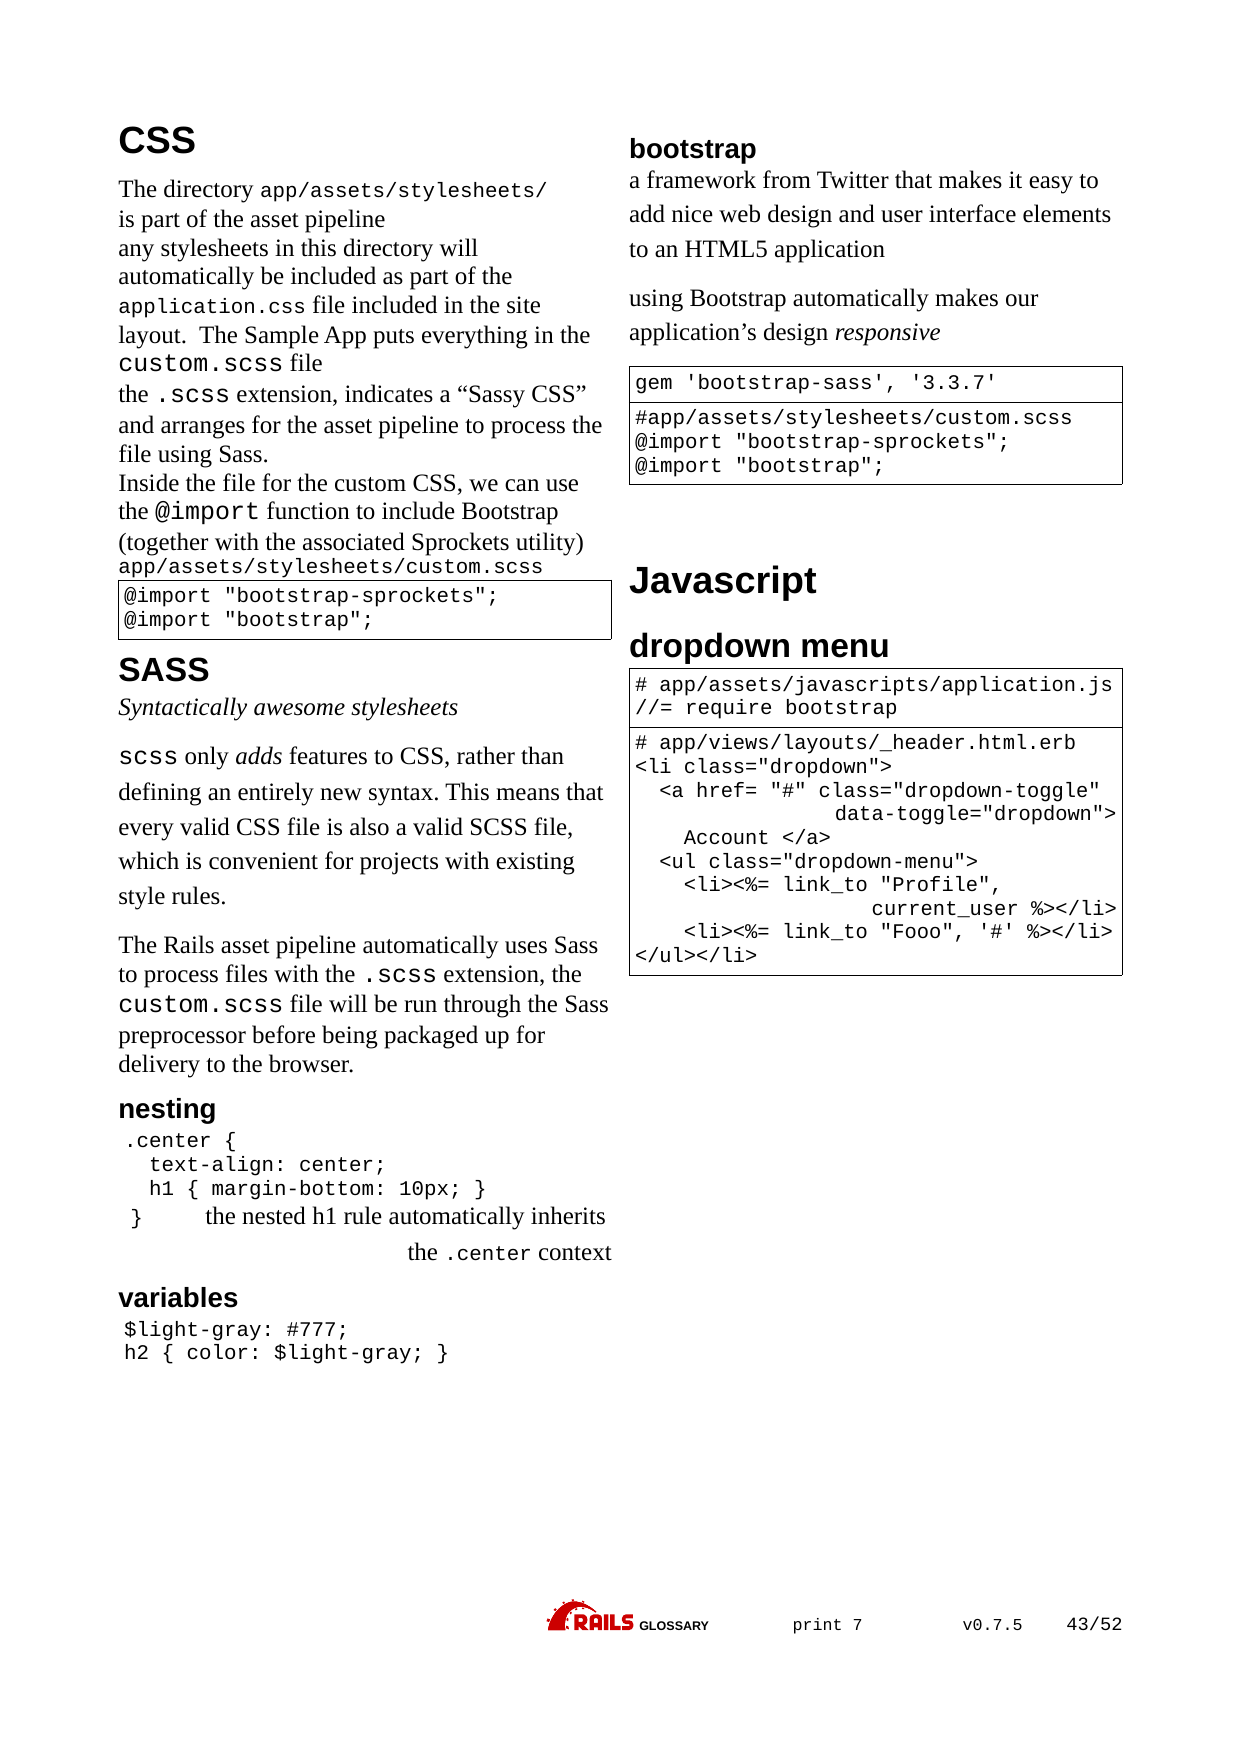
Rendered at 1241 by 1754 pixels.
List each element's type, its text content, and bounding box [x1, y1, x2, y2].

subtitle SASS [118, 650, 611, 689]
text any stylesheets in this directory will automatically be included as part of the application.css file included in the site layout. The Sample App puts everything in the custom.scss file [118, 233, 611, 379]
table_header # app/assets/javascripts/application.js //= require bootstrap [630, 669, 1122, 727]
text a framework from Twitter that makes it easy to add nice web design and user interface elements to an HTML5 application [629, 165, 1122, 262]
text Syntactically awesome stylesheets [118, 692, 611, 721]
table_header @import "bootstrap-sprockets"; @import "bootstrap"; [119, 581, 611, 638]
text The Rails asset pipeline automatically uses Sass to process files with the .scss extension, the custom.scss file will be run through the Sass preprocessor before being packaged up for delivery to the browser. [118, 930, 611, 1078]
text using Bootstrap automatically makes our application’s design responsive [629, 283, 1122, 346]
text the .center context [118, 1237, 611, 1266]
text The directory app/assets/stylesheets/ [118, 174, 611, 204]
table_header .center { text-align: center; h1 { margin-bottom: 10px; } } the nested h1 rule automatically inherits [118, 1125, 611, 1237]
text scss only adds features to CSS, rather than defining an entirely new syntax. This means that every valid CSS file is also a valid SCSS file, which is convenient for projects with existing style rules. [118, 741, 611, 910]
text is part of the asset pipeline [118, 204, 611, 233]
table_cell # app/views/layouts/_header.html.erb <li class="dropdown"> <a href= "#" class="dropdown-toggle" data-toggle="dropdown"> Account </a> <ul class="dropdown-menu"> <li><%= link_to "Profile", current_user %></li> <li><%= link_to "Fooo", '#' %></li> </ul></li> [630, 728, 1122, 974]
subtitle Javascript [629, 558, 1122, 602]
table_cell #app/assets/stylesheets/custom.scss @import "bootstrap-sprockets"; @import "bootstrap"; [630, 403, 1122, 484]
table_header gem 'bootstrap-sass', '3.3.7' [630, 367, 1122, 402]
text the .scss extension, indicates a “Sassy CSS” and arranges for the asset pipeline to process the file using Sass. [118, 379, 611, 468]
subtitle dropdown menu [629, 626, 1122, 665]
subtitle bootstrap [629, 133, 1122, 165]
subtitle nesting [118, 1093, 611, 1124]
text app/assets/stylesheets/custom.scss [118, 556, 611, 579]
subtitle variables [118, 1281, 611, 1313]
text Inside the file for the custom CSS, we can use the @import function to include Bootstrap (together with the associated Sprockets utility) [118, 468, 611, 556]
subtitle CSS [118, 118, 611, 162]
table_header $light-gray: #777; h2 { color: $light-gray; } [118, 1313, 611, 1372]
